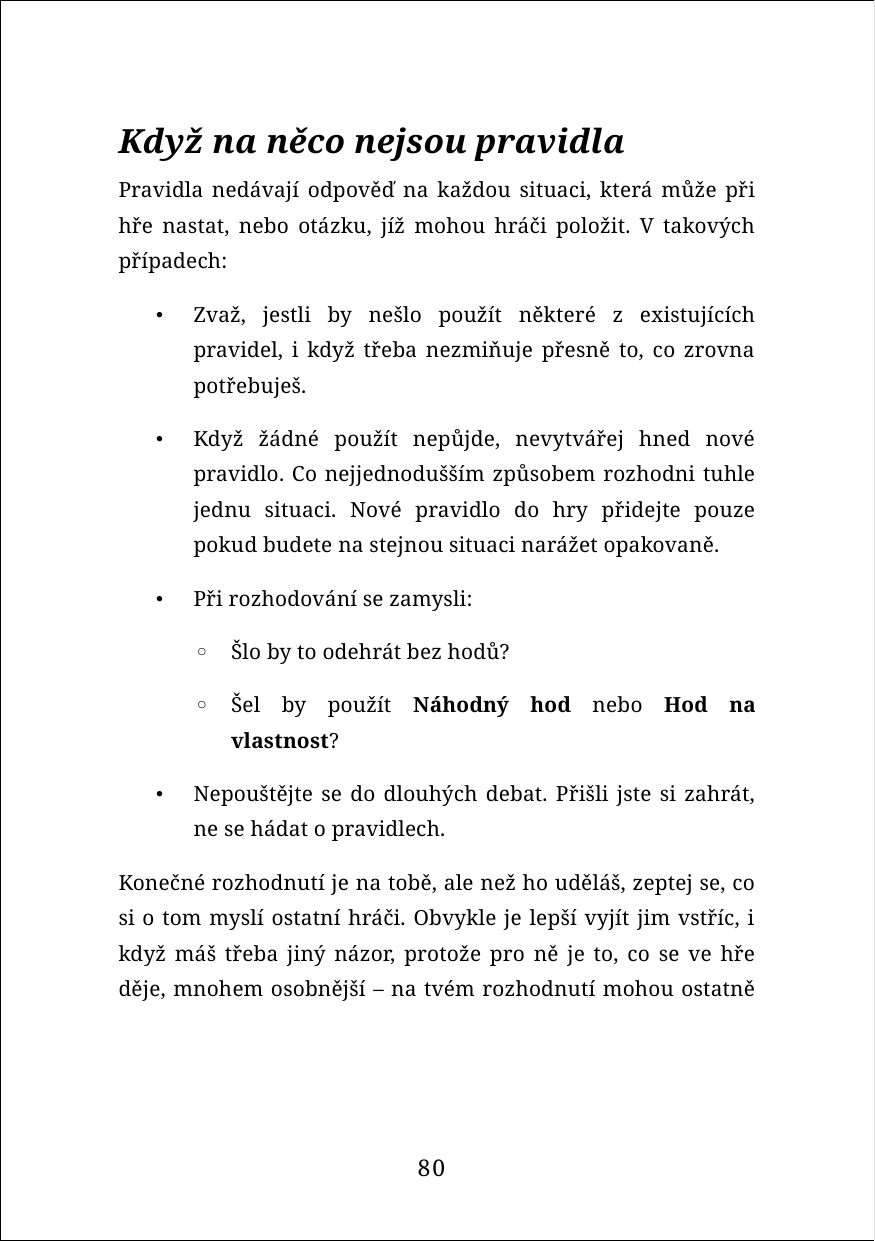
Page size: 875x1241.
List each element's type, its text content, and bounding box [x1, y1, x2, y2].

subtitle Když na něco nejsou pravidla [118, 118, 756, 164]
list Nepouštějte se do dlouhých debat. Přišli jste si zahrát, ne se hádat o pravidlech. [156, 779, 756, 843]
text Konečné rozhodnutí je na tobě, ale než ho uděláš, zeptej se, co si o tom myslí ostatní hráči. Obvykle je lepší vyjít jim vstříc, i když máš třeba jiný názor, protože pro ně je to, co se ve hře děje, mnohem osobnější – na tvém rozhodnutí mohou ostatně [118, 868, 756, 1003]
list Šlo by to odehrát bez hodů? [193, 637, 756, 665]
list Když žádné použít nepůjde, nevytvářej hned nové pravidlo. Co nejjednodušším způsobem rozhodni tuhle jednu situaci. Nové pravidlo do hry přidejte pouze pokud budete na stejnou situaci narážet opakovaně. [156, 424, 756, 559]
list Při rozhodování se zamysli: [156, 584, 756, 612]
list Zvaž, jestli by nešlo použít některé z existujících pravidel, i když třeba nezmiňuje přesně to, co zrovna potřebuješ. [156, 300, 756, 399]
text Pravidla nedávají odpověď na každou situaci, která může při hře nastat, nebo otázku, jíž mohou hráči položit. V takových případech: [118, 175, 756, 275]
list Šel by použít Náhodný hod nebo Hod na vlastnost? [193, 690, 756, 754]
